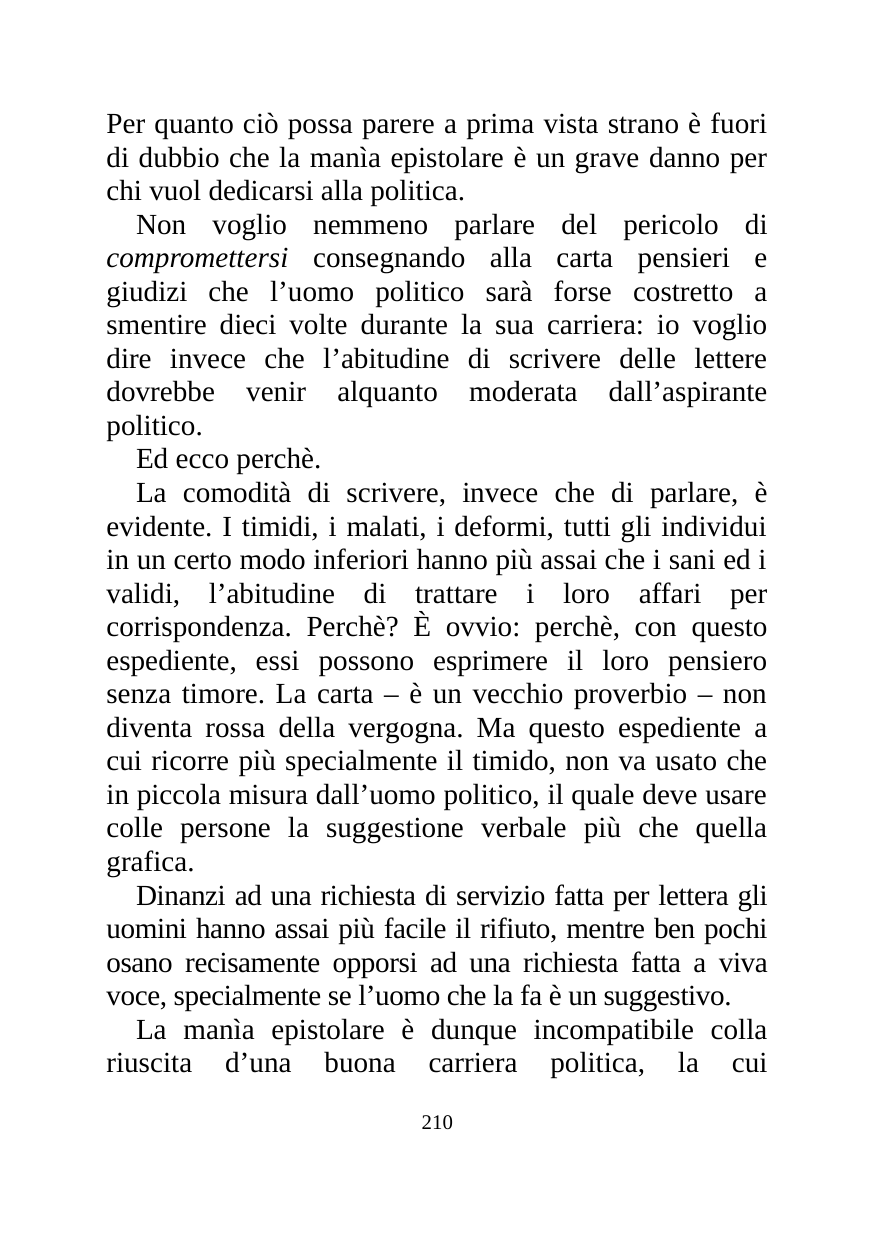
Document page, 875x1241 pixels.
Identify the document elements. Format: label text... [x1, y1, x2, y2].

text Ed ecco perchè. [106, 442, 768, 475]
text Per quanto ciò possa parere a prima vista strano è fuori di dubbio che la manìa epistolare è un grave danno per chi vuol dedicarsi alla politica. [106, 106, 768, 207]
text Dinanzi ad una richiesta di servizio fatta per lettera gli uomini hanno assai più facile il rifiuto, mentre ben pochi osano recisamente opporsi ad una richiesta fatta a viva voce, specialmente se l’uomo che la fa è un suggestivo. [106, 878, 768, 1012]
text La comodità di scrivere, invece che di parlare, è evidente. I timidi, i malati, i deformi, tutti gli individui in un certo modo inferiori hanno più assai che i sani ed i validi, l’abitudine di trattare i loro affari per corrispondenza. Perchè? È ovvio: perchè, con questo espediente, essi possono esprimere il loro pensiero senza timore. La carta – è un vecchio proverbio – non diventa rossa della vergogna. Ma questo espediente a cui ricorre più specialmente il timido, non va usato che in piccola misura dall’uomo politico, il quale deve usare colle persone la suggestione verbale più che quella grafica. [106, 475, 768, 878]
text Non voglio nemmeno parlare del pericolo di compromettersi consegnando alla carta pensieri e giudizi che l’uomo politico sarà forse costretto a smentire dieci volte durante la sua carriera: io voglio dire invece che l’abitudine di scrivere delle lettere dovrebbe venir alquanto moderata dall’aspirante politico. [106, 207, 768, 442]
text La manìa epistolare è dunque incompatibile colla riuscita d’una buona carriera politica, la cui [106, 1012, 768, 1079]
